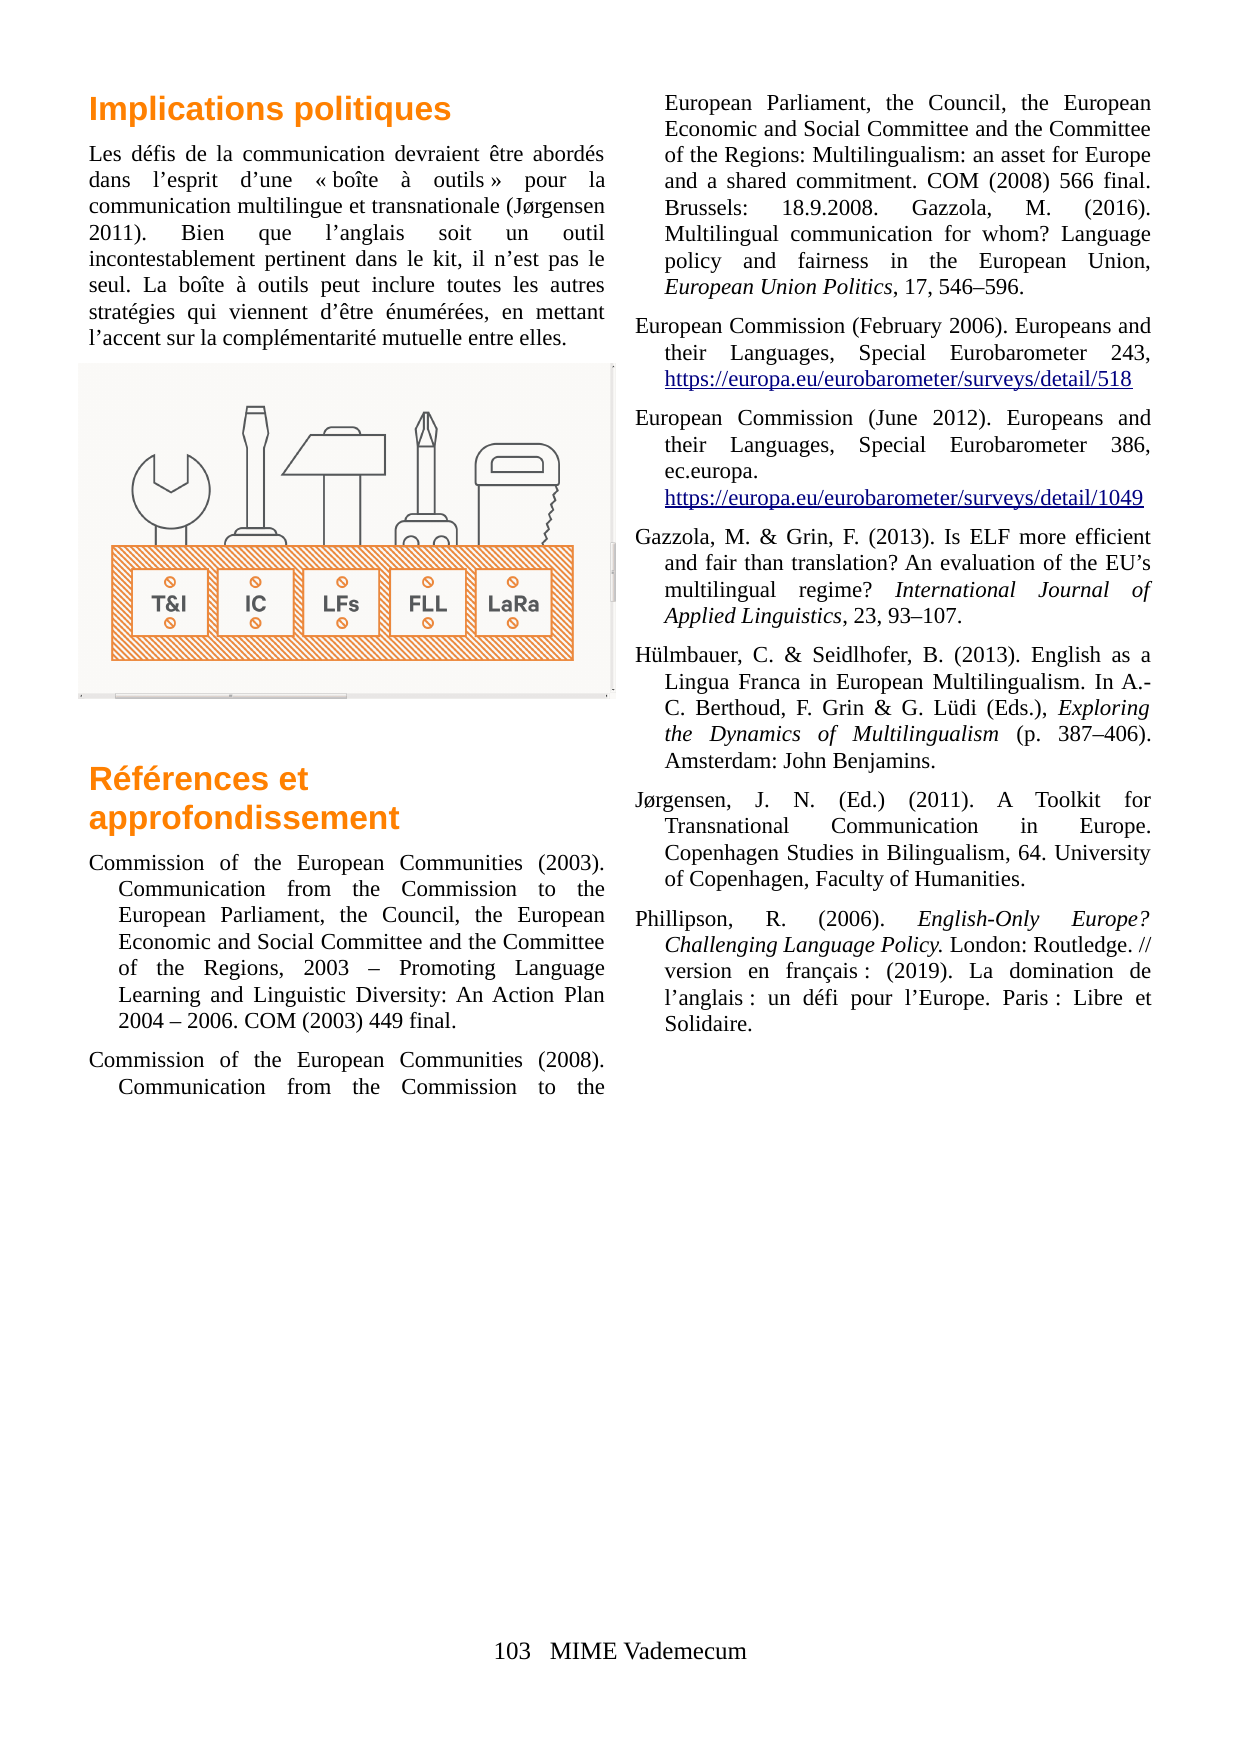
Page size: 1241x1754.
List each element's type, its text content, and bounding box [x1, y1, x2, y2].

text European Parliament, the Council, the European Economic and Social Committee and the Committee of the Regions: Multilingualism: an asset for Europe and a shared commitment. COM (2008) 566 final. Brussels: 18.9.2008. Gazzola, M. (2016). Multilingual communication for whom? Language policy and fairness in the European Union, European Union Politics, 17, 546–596. [635, 88, 1152, 299]
text Les défis de la communication devraient être abordés dans l’esprit d’une « boîte à outils » pour la communication multilingue et transnationale (Jørgensen 2011). Bien que l’anglais soit un outil incontestablement pertinent dans le kit, il n’est pas le seul. La boîte à outils peut inclure toutes les autres stratégies qui viennent d’être énumérées, en mettant l’accent sur la complémentarité mutuelle entre elles. [88, 140, 605, 351]
text Commission of the European Communities (2008). Communication from the Commission to the [88, 1046, 605, 1099]
text Phillipson, R. (2006). English-Only Europe? Challenging Language Policy. London: Routledge. // version en français : (2019). La domination de l’anglais : un défi pour l’Europe. Paris : Libre et Solidaire. [635, 904, 1152, 1036]
text European Commission (June 2012). Europeans and their Languages, Special Eurobarometer 386, ec.europa. https://europa.eu/eurobarometer/surveys/detail/1049 [635, 404, 1152, 510]
text Jørgensen, J. N. (Ed.) (2011). A Toolkit for Transnational Communication in Europe. Copenhagen Studies in Bilingualism, 64. University of Copenhagen, Faculty of Humanities. [635, 786, 1152, 892]
text European Commission (February 2006). Europeans and their Languages, Special Eurobarometer 243, https://europa.eu/eurobarometer/surveys/detail/518 [635, 312, 1152, 391]
subtitle Implications politiques [88, 88, 605, 127]
text Gazzola, M. & Grin, F. (2013). Is ELF more efficient and fair than translation? An evaluation of the EU’s multilingual regime? International Journal of Applied Linguistics, 23, 93–107. [635, 523, 1152, 628]
subtitle Références et approfondissement [88, 759, 605, 836]
text Hülmbauer, C. & Seidlhofer, B. (2013). English as a Lingua Franca in European Multilingualism. In A.-C. Berthoud, F. Grin & G. Lüdi (Eds.), Exploring the Dynamics of Multilingualism (p. 387–406). Amsterdam: John Benjamins. [635, 641, 1152, 773]
picture [78, 363, 616, 699]
text Commission of the European Communities (2003). Communication from the Commission to the European Parliament, the Council, the European Economic and Social Committee and the Committee of the Regions, 2003 – Promoting Language Learning and Linguistic Diversity: An Action Plan 2004 – 2006. COM (2003) 449 final. [88, 849, 605, 1033]
